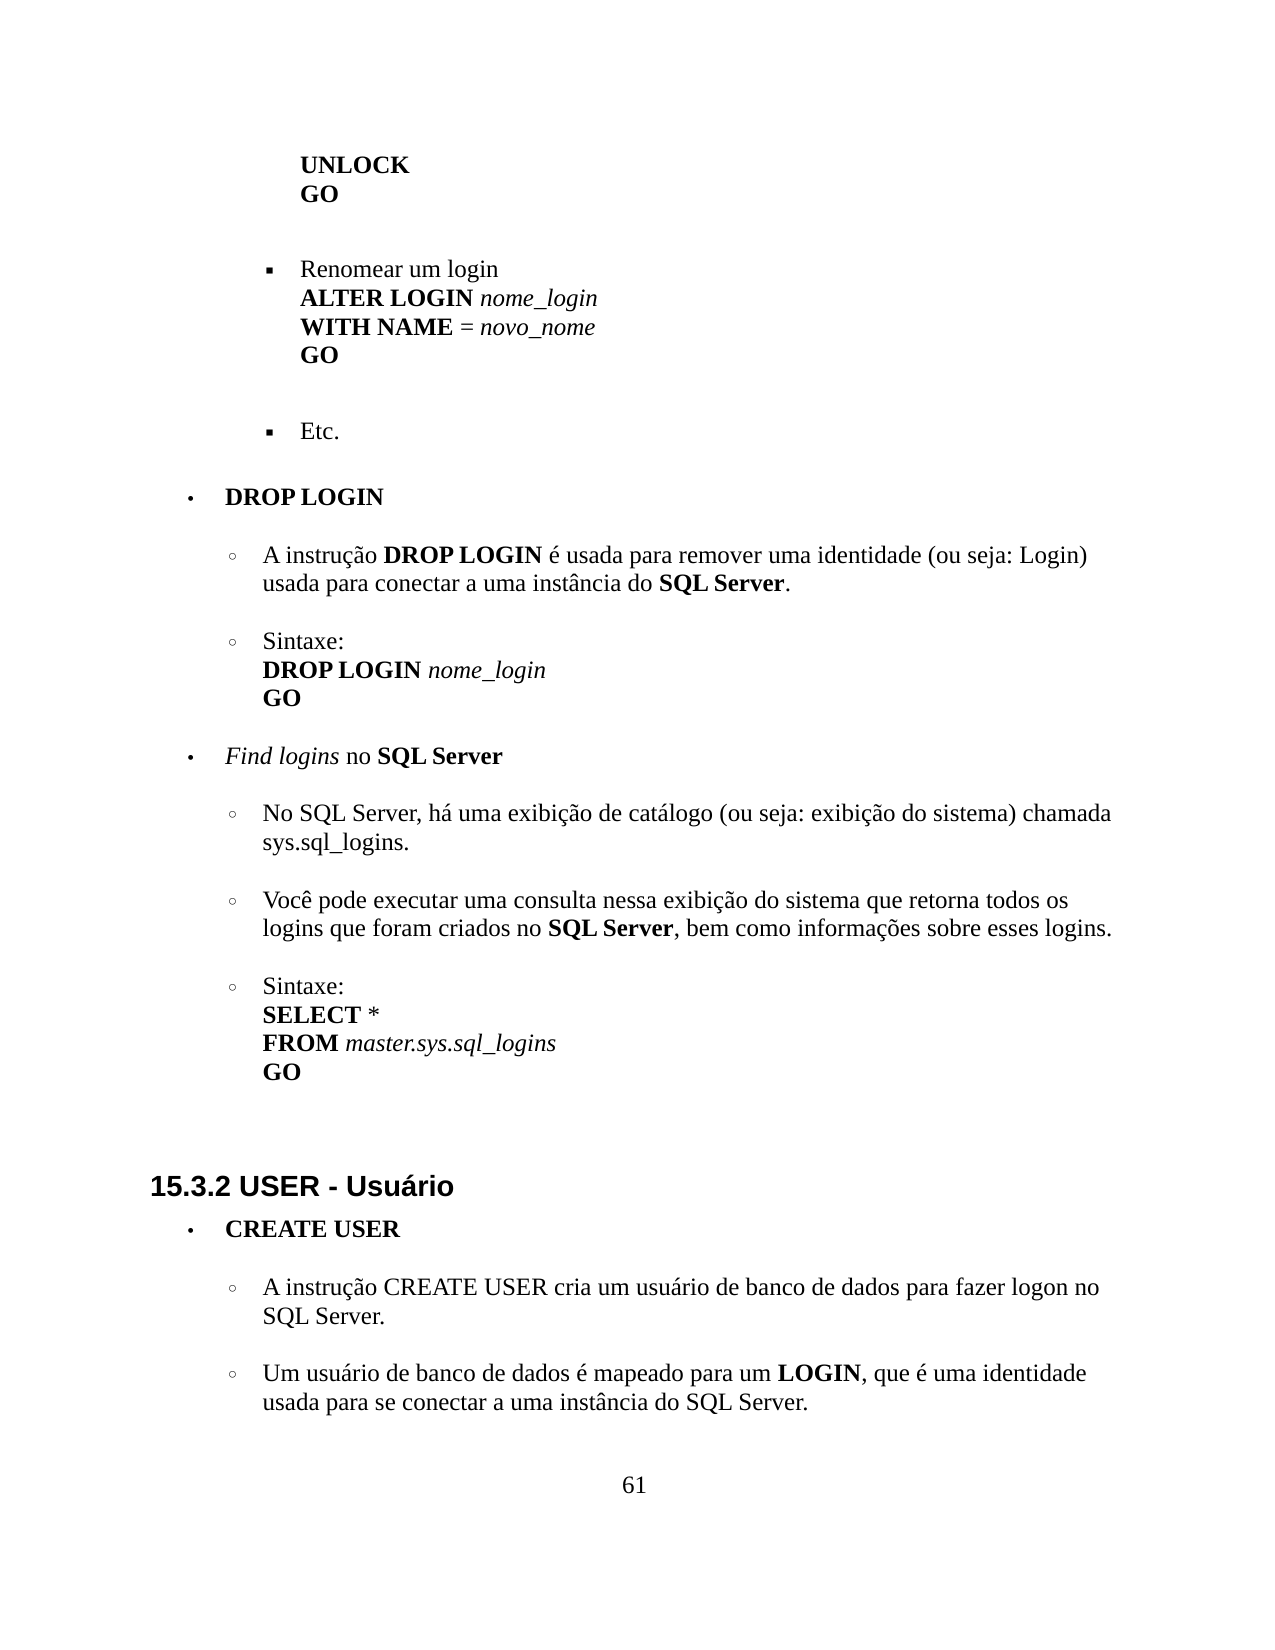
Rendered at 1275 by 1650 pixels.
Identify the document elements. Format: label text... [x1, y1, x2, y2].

list No SQL Server, há uma exibição de catálogo (ou seja: exibição do sistema) chamada sys.sql_logins. [225, 798, 1125, 885]
list A instrução DROP LOGIN é usada para remover uma identidade (ou seja: Login) usada para conectar a uma instância do SQL Server. [225, 540, 1125, 626]
list Etc. [262, 416, 1125, 473]
list Você pode executar uma consulta nessa exibição do sistema que retorna todos os logins que foram criados no SQL Server, bem como informações sobre esses logins. [225, 885, 1125, 971]
list Sintaxe: DROP LOGIN nome_login GO [225, 626, 1125, 741]
list UNLOCK GO [262, 150, 1125, 236]
list Sintaxe: SELECT * FROM master.sys.sql_logins GO [225, 971, 1125, 1115]
list CREATE USER [187, 1214, 1125, 1272]
list Renomear um login ALTER LOGIN nome_login WITH NAME = novo_nome GO [262, 254, 1125, 398]
list A instrução CREATE USER cria um usuário de banco de dados para fazer logon no SQL Server. [225, 1272, 1125, 1358]
list Um usuário de banco de dados é mapeado para um LOGIN, que é uma identidade usada para se conectar a uma instância do SQL Server. [225, 1358, 1125, 1416]
list DROP LOGIN [187, 482, 1125, 540]
subtitle 15.3.2 USER - Usuário [150, 1168, 1125, 1202]
list Find logins no SQL Server [187, 741, 1125, 798]
